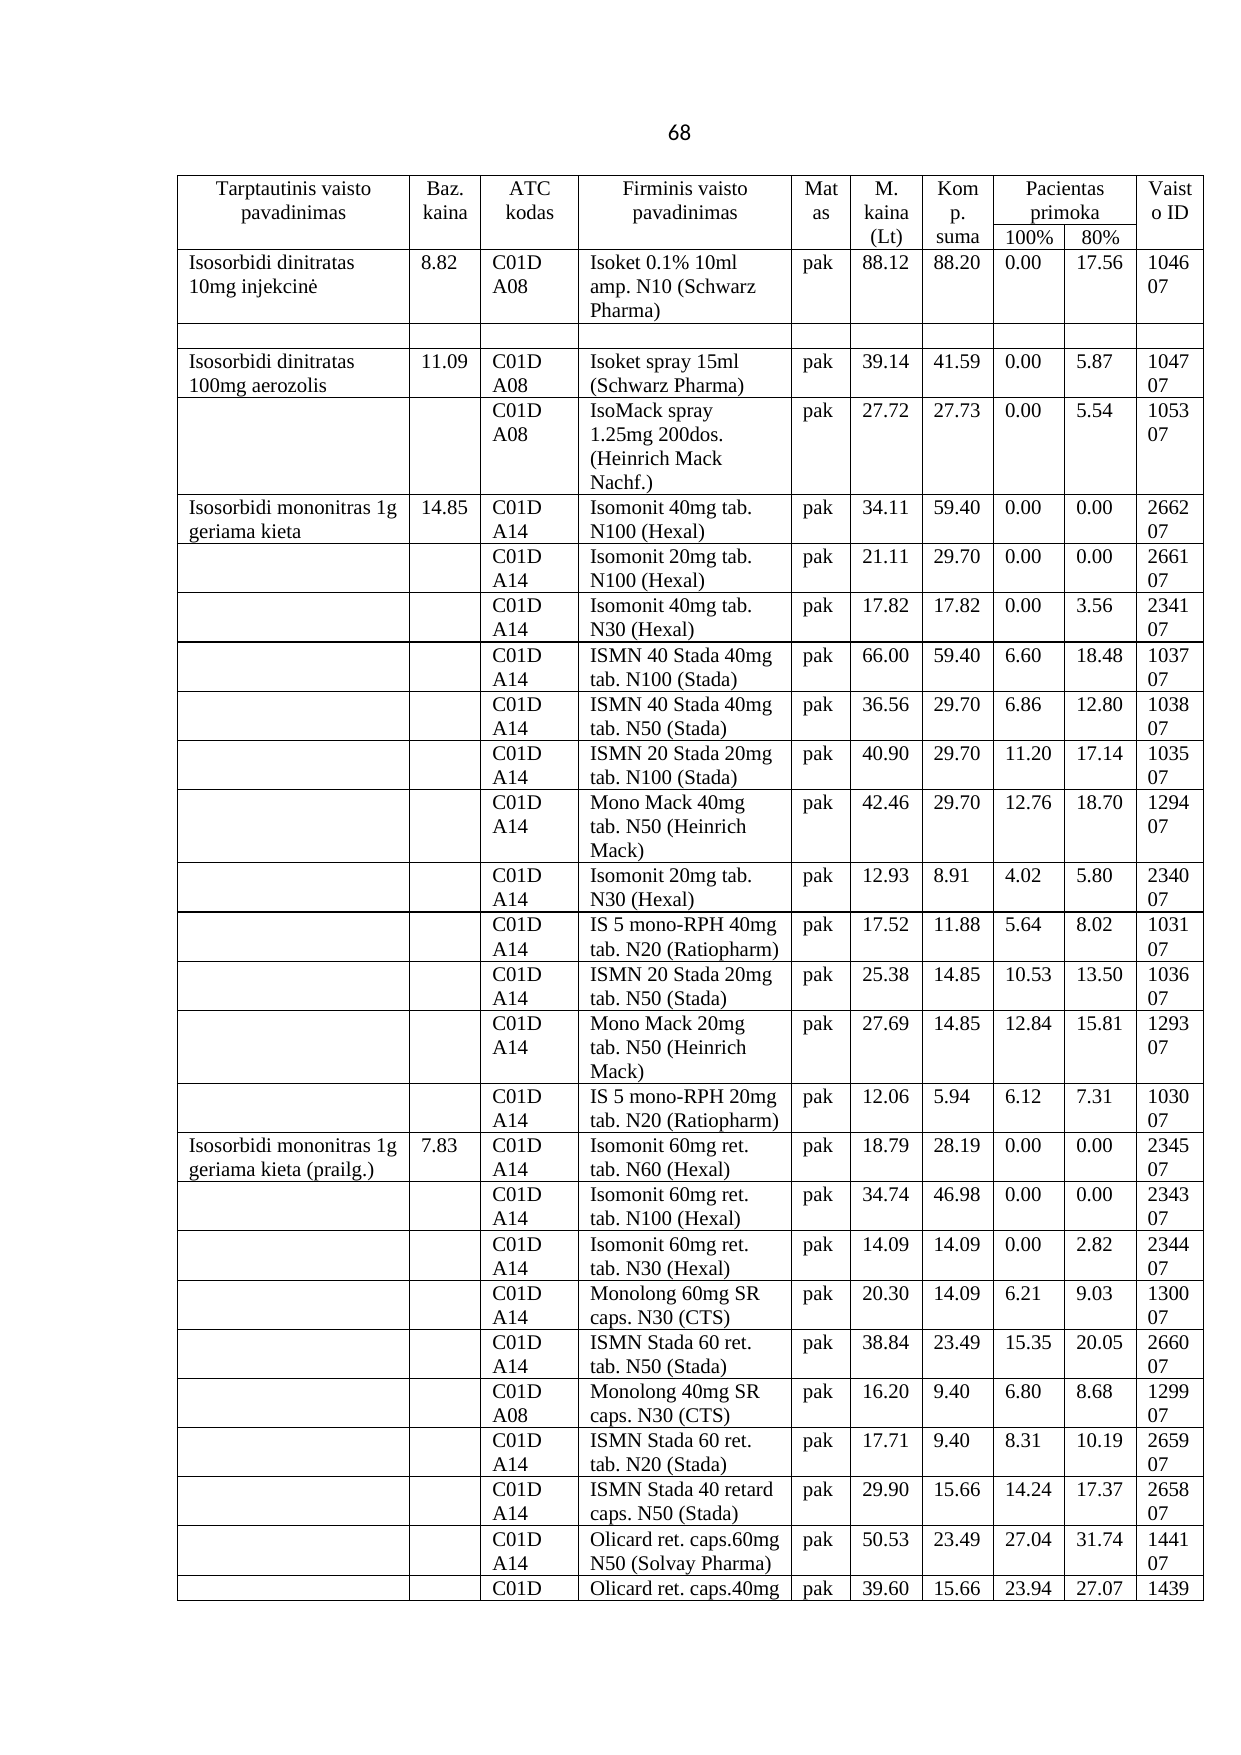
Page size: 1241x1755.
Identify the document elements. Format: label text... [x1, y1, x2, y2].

table_cell pak [792, 1133, 850, 1181]
table_cell 25.38 [851, 962, 922, 1010]
table_cell [178, 962, 409, 1010]
table_header Vaisto ID [1137, 176, 1203, 249]
table_cell pak [792, 790, 850, 862]
table_cell pak [792, 1477, 850, 1525]
table_cell 15.66 [923, 1576, 993, 1600]
table_cell [178, 1379, 409, 1427]
table_cell Monolong 60mg SR caps. N30 (CTS) [579, 1281, 791, 1329]
table_cell pak [792, 349, 850, 397]
table_cell 129907 [1137, 1379, 1203, 1427]
table_cell 28.19 [923, 1133, 993, 1181]
table_cell 34.74 [851, 1182, 922, 1230]
table_cell pak [792, 1576, 850, 1600]
table_cell 38.84 [851, 1330, 922, 1378]
table_cell [410, 692, 480, 740]
table_cell 5.64 [994, 913, 1064, 961]
table_cell 12.76 [994, 790, 1064, 862]
table_cell pak [792, 1231, 850, 1279]
table_cell ISMN 40 Stada 40mg tab. N50 (Stada) [579, 692, 791, 740]
table_cell 0.00 [994, 1231, 1064, 1279]
table_cell [579, 324, 791, 347]
table_cell 14.85 [923, 1011, 993, 1083]
table_cell pak [792, 1330, 850, 1378]
table_cell C01D A14 [481, 1231, 578, 1279]
table_cell pak [792, 962, 850, 1010]
table_cell 266107 [1137, 544, 1203, 592]
table_cell 23.49 [923, 1526, 993, 1574]
table_cell 13.50 [1065, 962, 1136, 1010]
table_cell Isomonit 60mg ret. tab. N30 (Hexal) [579, 1231, 791, 1279]
table_cell 0.00 [1065, 544, 1136, 592]
table_cell 3.56 [1065, 593, 1136, 641]
table_cell 0.00 [1065, 1182, 1136, 1230]
table_cell 5.94 [923, 1084, 993, 1132]
table_cell 20.05 [1065, 1330, 1136, 1378]
table_cell 46.98 [923, 1182, 993, 1230]
table_cell [481, 324, 578, 347]
table_cell 21.11 [851, 544, 922, 592]
table_cell [178, 863, 409, 911]
table_cell 29.70 [923, 692, 993, 740]
table_cell pak [792, 1526, 850, 1574]
table_cell [410, 741, 480, 789]
table_cell C01D A08 [481, 1379, 578, 1427]
table_cell [410, 1428, 480, 1476]
table_cell ISMN 20 Stada 20mg tab. N50 (Stada) [579, 962, 791, 1010]
table_cell [178, 1231, 409, 1279]
table_cell C01D A14 [481, 1281, 578, 1329]
table_cell 40.90 [851, 741, 922, 789]
table_cell ISMN Stada 40 retard caps. N50 (Stada) [579, 1477, 791, 1525]
table_cell Isosorbidi mononitras 1g geriama kieta (prailg.) [178, 1133, 409, 1181]
table_cell 34.11 [851, 495, 922, 543]
table_cell 234507 [1137, 1133, 1203, 1181]
table_cell pak [792, 863, 850, 911]
table_cell 0.00 [994, 544, 1064, 592]
table_cell Isomonit 40mg tab. N100 (Hexal) [579, 495, 791, 543]
table_cell pak [792, 1182, 850, 1230]
table_cell 36.56 [851, 692, 922, 740]
table_cell [178, 1084, 409, 1132]
table_cell 16.20 [851, 1379, 922, 1427]
table_cell 8.91 [923, 863, 993, 911]
table_cell 1439 [1137, 1576, 1203, 1600]
table_cell [923, 324, 993, 347]
table_cell 129307 [1137, 1011, 1203, 1083]
table_cell 266207 [1137, 495, 1203, 543]
table_cell 39.60 [851, 1576, 922, 1600]
table_cell [410, 643, 480, 691]
table_cell C01D A14 [481, 1133, 578, 1181]
table_cell 7.83 [410, 1133, 480, 1181]
table_cell 12.84 [994, 1011, 1064, 1083]
table_cell Monolong 40mg SR caps. N30 (CTS) [579, 1379, 791, 1427]
table_cell [178, 1526, 409, 1574]
table_cell 0.00 [994, 250, 1064, 322]
table_cell ISMN Stada 60 ret. tab. N20 (Stada) [579, 1428, 791, 1476]
table_cell 8.31 [994, 1428, 1064, 1476]
table_cell 27.07 [1065, 1576, 1136, 1600]
table_cell [410, 1011, 480, 1083]
table_cell C01D A14 [481, 1011, 578, 1083]
table_cell 17.71 [851, 1428, 922, 1476]
table_cell 15.66 [923, 1477, 993, 1525]
table_cell [410, 1281, 480, 1329]
table_cell pak [792, 1084, 850, 1132]
table_cell Mono Mack 40mg tab. N50 (Heinrich Mack) [579, 790, 791, 862]
table_header Tarptautinis vaisto pavadinimas [178, 176, 409, 249]
table_cell 7.31 [1065, 1084, 1136, 1132]
table_cell [178, 1477, 409, 1525]
table_cell 2.82 [1065, 1231, 1136, 1279]
table_cell 10.19 [1065, 1428, 1136, 1476]
table_cell 5.80 [1065, 863, 1136, 911]
table_cell 100% [994, 225, 1064, 249]
table_cell [410, 913, 480, 961]
table_cell 14.09 [923, 1281, 993, 1329]
table_cell 27.73 [923, 398, 993, 494]
table_cell Isoket 0.1% 10ml amp. N10 (Schwarz Pharma) [579, 250, 791, 322]
table_cell 41.59 [923, 349, 993, 397]
table_cell [178, 1428, 409, 1476]
table_cell 14.09 [851, 1231, 922, 1279]
table_cell 103807 [1137, 692, 1203, 740]
table_header Firminis vaisto pavadinimas [579, 176, 791, 249]
table_cell pak [792, 741, 850, 789]
table_cell C01D A14 [481, 863, 578, 911]
table_cell 17.82 [851, 593, 922, 641]
table_cell 0.00 [1065, 495, 1136, 543]
table_cell C01D A14 [481, 1428, 578, 1476]
table_cell 18.70 [1065, 790, 1136, 862]
table_cell Isomonit 40mg tab. N30 (Hexal) [579, 593, 791, 641]
table_cell 17.37 [1065, 1477, 1136, 1525]
table_cell 10.53 [994, 962, 1064, 1010]
table_cell [410, 593, 480, 641]
table_cell 6.80 [994, 1379, 1064, 1427]
table_cell [410, 1379, 480, 1427]
table_cell 0.00 [994, 495, 1064, 543]
table_cell [178, 790, 409, 862]
table_cell 6.86 [994, 692, 1064, 740]
table_cell 59.40 [923, 643, 993, 691]
table_cell 11.09 [410, 349, 480, 397]
table_cell pak [792, 1011, 850, 1083]
table_cell 234307 [1137, 1182, 1203, 1230]
table_cell [1065, 324, 1136, 347]
table_cell pak [792, 250, 850, 322]
table_cell 20.30 [851, 1281, 922, 1329]
table_cell 6.12 [994, 1084, 1064, 1132]
table_cell 31.74 [1065, 1526, 1136, 1574]
table_cell 29.90 [851, 1477, 922, 1525]
table_cell 8.02 [1065, 913, 1136, 961]
table_cell [410, 962, 480, 1010]
table_cell pak [792, 1428, 850, 1476]
table_cell pak [792, 692, 850, 740]
table_cell 29.70 [923, 741, 993, 789]
table_cell ISMN 20 Stada 20mg tab. N100 (Stada) [579, 741, 791, 789]
table_cell [178, 544, 409, 592]
table_cell C01D A14 [481, 741, 578, 789]
table_cell [178, 741, 409, 789]
table_cell 5.54 [1065, 398, 1136, 494]
table_cell [178, 692, 409, 740]
table_cell 104607 [1137, 250, 1203, 322]
table_cell 27.69 [851, 1011, 922, 1083]
table_cell 6.60 [994, 643, 1064, 691]
table_cell [178, 1281, 409, 1329]
table_cell 88.12 [851, 250, 922, 322]
table_cell 17.56 [1065, 250, 1136, 322]
table_cell [410, 1526, 480, 1574]
table_cell [410, 1182, 480, 1230]
table_cell 14.85 [923, 962, 993, 1010]
table_cell [410, 1330, 480, 1378]
table_cell 265807 [1137, 1477, 1203, 1525]
table_header Baz. kaina [410, 176, 480, 249]
table_cell Isomonit 60mg ret. tab. N100 (Hexal) [579, 1182, 791, 1230]
table_cell 6.21 [994, 1281, 1064, 1329]
table_cell C01D A08 [481, 250, 578, 322]
table_cell Isoket spray 15ml (Schwarz Pharma) [579, 349, 791, 397]
table_cell 14.09 [923, 1231, 993, 1279]
table_cell ISMN 40 Stada 40mg tab. N100 (Stada) [579, 643, 791, 691]
table_cell 11.88 [923, 913, 993, 961]
table_cell Isomonit 20mg tab. N30 (Hexal) [579, 863, 791, 911]
table_cell IsoMack spray 1.25mg 200dos.(Heinrich Mack Nachf.) [579, 398, 791, 494]
table_cell ISMN Stada 60 ret. tab. N50 (Stada) [579, 1330, 791, 1378]
table_cell 15.81 [1065, 1011, 1136, 1083]
table_cell C01D A14 [481, 1477, 578, 1525]
table_cell 105307 [1137, 398, 1203, 494]
table_cell [178, 398, 409, 494]
table_cell IS 5 mono-RPH 20mg tab. N20 (Ratiopharm) [579, 1084, 791, 1132]
table_cell 17.52 [851, 913, 922, 961]
table_cell [410, 790, 480, 862]
table_cell pak [792, 1379, 850, 1427]
table_cell [410, 1576, 480, 1600]
table_cell 29.70 [923, 544, 993, 592]
table_cell 17.14 [1065, 741, 1136, 789]
table_cell 234407 [1137, 1231, 1203, 1279]
table_cell 103707 [1137, 643, 1203, 691]
table_header M. kaina (Lt) [851, 176, 922, 249]
table_cell C01D A08 [481, 349, 578, 397]
table_cell 234107 [1137, 593, 1203, 641]
table_cell [410, 324, 480, 347]
table_cell 0.00 [1065, 1133, 1136, 1181]
table_cell pak [792, 495, 850, 543]
table_cell [178, 913, 409, 961]
table_cell [178, 1011, 409, 1083]
table_cell 8.82 [410, 250, 480, 322]
table_cell 144107 [1137, 1526, 1203, 1574]
table_cell 9.40 [923, 1379, 993, 1427]
table_cell [410, 1231, 480, 1279]
table_cell 23.49 [923, 1330, 993, 1378]
table_cell C01D A14 [481, 495, 578, 543]
table_cell C01D A08 [481, 398, 578, 494]
table_header Matas [792, 176, 850, 249]
table_cell 12.06 [851, 1084, 922, 1132]
table_cell [178, 643, 409, 691]
table_cell 0.00 [994, 1182, 1064, 1230]
table_cell 11.20 [994, 741, 1064, 789]
table_cell 0.00 [994, 593, 1064, 641]
table_cell 14.85 [410, 495, 480, 543]
table_cell 12.93 [851, 863, 922, 911]
table_cell 9.03 [1065, 1281, 1136, 1329]
table_cell pak [792, 913, 850, 961]
table_cell Isomonit 20mg tab. N100 (Hexal) [579, 544, 791, 592]
table_cell [410, 863, 480, 911]
table_cell pak [792, 544, 850, 592]
table_cell [178, 1182, 409, 1230]
table_cell 9.40 [923, 1428, 993, 1476]
table_cell C01D A14 [481, 692, 578, 740]
table_cell 80% [1065, 225, 1136, 249]
table_cell pak [792, 643, 850, 691]
table_cell 0.00 [994, 1133, 1064, 1181]
table_cell [178, 1576, 409, 1600]
table_cell C01D A14 [481, 1526, 578, 1574]
table_cell 66.00 [851, 643, 922, 691]
table_cell pak [792, 398, 850, 494]
table_cell 234007 [1137, 863, 1203, 911]
table_cell Isosorbidi dinitratas 10mg injekcinė [178, 250, 409, 322]
table_cell 103607 [1137, 962, 1203, 1010]
table_cell [410, 544, 480, 592]
table_cell C01D A14 [481, 643, 578, 691]
table_cell C01D A14 [481, 1182, 578, 1230]
table_cell Isomonit 60mg ret. tab. N60 (Hexal) [579, 1133, 791, 1181]
table_cell 42.46 [851, 790, 922, 862]
table_cell 15.35 [994, 1330, 1064, 1378]
table_cell [410, 398, 480, 494]
table_header Pacientas primoka [994, 176, 1136, 224]
table_cell pak [792, 593, 850, 641]
table_cell 103007 [1137, 1084, 1203, 1132]
table_cell Olicard ret. caps.60mg N50 (Solvay Pharma) [579, 1526, 791, 1574]
table_cell 130007 [1137, 1281, 1203, 1329]
table_cell [410, 1477, 480, 1525]
table_cell 27.72 [851, 398, 922, 494]
table_header Komp. suma (Lt) [923, 176, 993, 249]
table_cell 59.40 [923, 495, 993, 543]
table_cell C01D A14 [481, 593, 578, 641]
table_cell 266007 [1137, 1330, 1203, 1378]
table_cell 8.68 [1065, 1379, 1136, 1427]
table_cell Olicard ret. caps.40mg [579, 1576, 791, 1600]
table_cell Isosorbidi mononitras 1g geriama kieta [178, 495, 409, 543]
table_cell 18.48 [1065, 643, 1136, 691]
table_cell IS 5 mono-RPH 40mg tab. N20 (Ratiopharm) [579, 913, 791, 961]
table_header ATC kodas [481, 176, 578, 249]
table_cell C01D [481, 1576, 578, 1600]
table_cell C01D A14 [481, 790, 578, 862]
table_cell 5.87 [1065, 349, 1136, 397]
table_cell [792, 324, 850, 347]
table_cell [410, 1084, 480, 1132]
table_cell C01D A14 [481, 1084, 578, 1132]
table_cell 14.24 [994, 1477, 1064, 1525]
table_cell [178, 593, 409, 641]
table_cell 23.94 [994, 1576, 1064, 1600]
table_cell 88.20 [923, 250, 993, 322]
table_cell [1137, 324, 1203, 347]
table_cell 4.02 [994, 863, 1064, 911]
table_cell C01D A14 [481, 1330, 578, 1378]
table_cell [178, 324, 409, 347]
table_cell [851, 324, 922, 347]
table_cell 0.00 [994, 349, 1064, 397]
table_cell 18.79 [851, 1133, 922, 1181]
table_cell 103507 [1137, 741, 1203, 789]
table_cell 0.00 [994, 398, 1064, 494]
table_cell 50.53 [851, 1526, 922, 1574]
table_cell 12.80 [1065, 692, 1136, 740]
table_cell 104707 [1137, 349, 1203, 397]
table_cell 265907 [1137, 1428, 1203, 1476]
table_cell Isosorbidi dinitratas 100mg aerozolis [178, 349, 409, 397]
table_cell 29.70 [923, 790, 993, 862]
table_cell Mono Mack 20mg tab. N50 (Heinrich Mack) [579, 1011, 791, 1083]
table_cell C01D A14 [481, 913, 578, 961]
table_cell pak [792, 1281, 850, 1329]
table_cell C01D A14 [481, 962, 578, 1010]
table_cell [994, 324, 1064, 347]
table_cell 129407 [1137, 790, 1203, 862]
table_cell 27.04 [994, 1526, 1064, 1574]
table_cell C01D A14 [481, 544, 578, 592]
table_cell 17.82 [923, 593, 993, 641]
table_cell [178, 1330, 409, 1378]
table_cell 39.14 [851, 349, 922, 397]
table_cell 103107 [1137, 913, 1203, 961]
